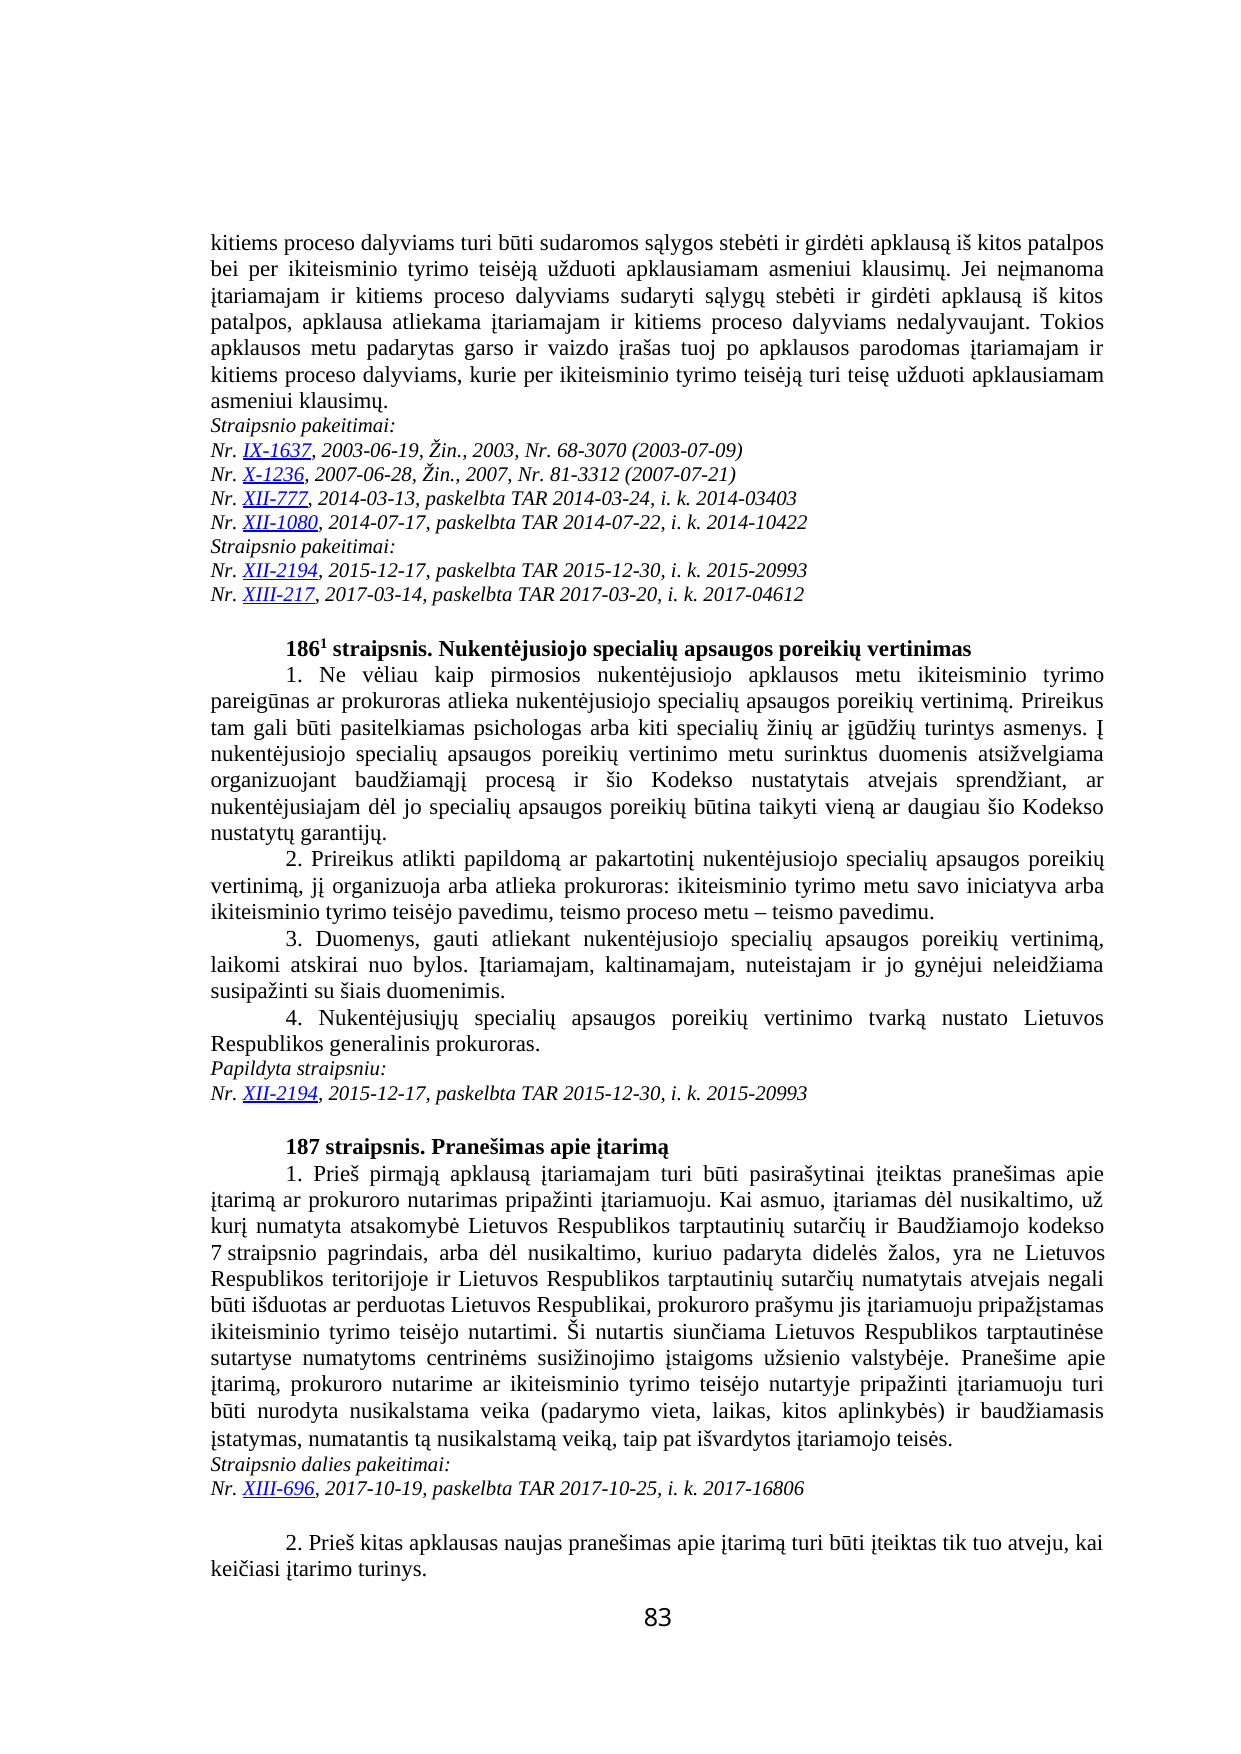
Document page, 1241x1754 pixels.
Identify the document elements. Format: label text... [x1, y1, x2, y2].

text 1861 straipsnis. Nukentėjusiojo specialių apsaugos poreikių vertinimas [210, 635, 1105, 661]
text Nr. XIII-696, 2017-10-19, paskelbta TAR 2017-10-25, i. k. 2017-16806 [210, 1476, 1105, 1500]
text Nr. IX-1637, 2003-06-19, Žin., 2003, Nr. 68-3070 (2003-07-09) [210, 437, 1105, 462]
text Straipsnio pakeitimai: [210, 413, 1105, 437]
text Straipsnio dalies pakeitimai: [210, 1452, 1105, 1476]
text 4. Nukentėjusiųjų specialių apsaugos poreikių vertinimo tvarką nustato Lietuvos Respublikos generalinis prokuroras. [210, 1004, 1105, 1056]
text Papildyta straipsniu: [210, 1056, 1105, 1080]
text Nr. XII-777, 2014-03-13, paskelbta TAR 2014-03-24, i. k. 2014-03403 [210, 486, 1105, 510]
text Straipsnio pakeitimai: [210, 534, 1105, 558]
text Nr. XII-1080, 2014-07-17, paskelbta TAR 2014-07-22, i. k. 2014-10422 [210, 510, 1105, 534]
text 1. Ne vėliau kaip pirmosios nukentėjusiojo apklausos metu ikiteisminio tyrimo pareigūnas ar prokuroras atlieka nukentėjusiojo specialių apsaugos poreikių vertinimą. Prireikus tam gali būti pasitelkiamas psichologas arba kiti specialių žinių ar įgūdžių turintys asmenys. Į nukentėjusiojo specialių apsaugos poreikių vertinimo metu surinktus duomenis atsižvelgiama organizuojant baudžiamąjį procesą ir šio Kodekso nustatytais atvejais sprendžiant, ar nukentėjusiajam dėl jo specialių apsaugos poreikių būtina taikyti vieną ar daugiau šio Kodekso nustatytų garantijų. [210, 661, 1105, 846]
text Nr. XIII-217, 2017-03-14, paskelbta TAR 2017-03-20, i. k. 2017-04612 [210, 582, 1105, 606]
text 1. Prieš pirmąją apklausą įtariamajam turi būti pasirašytinai įteiktas pranešimas apie įtarimą ar prokuroro nutarimas pripažinti įtariamuoju. Kai asmuo, įtariamas dėl nusikaltimo, už kurį numatyta atsakomybė Lietuvos Respublikos tarptautinių sutarčių ir Baudžiamojo kodekso 7 straipsnio pagrindais, arba dėl nusikaltimo, kuriuo padaryta didelės žalos, yra ne Lietuvos Respublikos teritorijoje ir Lietuvos Respublikos tarptautinių sutarčių numatytais atvejais negali būti išduotas ar perduotas Lietuvos Respublikai, prokuroro prašymu jis įtariamuoju pripažįstamas ikiteisminio tyrimo teisėjo nutartimi. Ši nutartis siunčiama Lietuvos Respublikos tarptautinėse sutartyse numatytoms centrinėms susižinojimo įstaigoms užsienio valstybėje. Pranešime apie įtarimą, prokuroro nutarime ar ikiteisminio tyrimo teisėjo nutartyje pripažinti įtariamuoju turi būti nurodyta nusikalstama veika (padarymo vieta, laikas, kitos aplinkybės) ir baudžiamasis įstatymas, numatantis tą nusikalstamą veiką, taip pat išvardytos įtariamojo teisės. [210, 1159, 1105, 1452]
text 2. Prieš kitas apklausas naujas pranešimas apie įtarimą turi būti įteiktas tik tuo atveju, kai keičiasi įtarimo turinys. [210, 1529, 1105, 1581]
text Nr. X-1236, 2007-06-28, Žin., 2007, Nr. 81-3312 (2007-07-21) [210, 462, 1105, 486]
text kitiems proceso dalyviams turi būti sudaromos sąlygos stebėti ir girdėti apklausą iš kitos patalpos bei per ikiteisminio tyrimo teisėją užduoti apklausiamam asmeniui klausimų. Jei neįmanoma įtariamajam ir kitiems proceso dalyviams sudaryti sąlygų stebėti ir girdėti apklausą iš kitos patalpos, apklausa atliekama įtariamajam ir kitiems proceso dalyviams nedalyvaujant. Tokios apklausos metu padarytas garso ir vaizdo įrašas tuoj po apklausos parodomas įtariamajam ir kitiems proceso dalyviams, kurie per ikiteisminio tyrimo teisėją turi teisę užduoti apklausiamam asmeniui klausimų. [210, 229, 1105, 413]
text 187 straipsnis. Pranešimas apie įtarimą [210, 1133, 1105, 1159]
text 3. Duomenys, gauti atliekant nukentėjusiojo specialių apsaugos poreikių vertinimą, laikomi atskirai nuo bylos. Įtariamajam, kaltinamajam, nuteistajam ir jo gynėjui neleidžiama susipažinti su šiais duomenimis. [210, 924, 1105, 1004]
text 2. Prireikus atlikti papildomą ar pakartotinį nukentėjusiojo specialių apsaugos poreikių vertinimą, jį organizuoja arba atlieka prokuroras: ikiteisminio tyrimo metu savo iniciatyva arba ikiteisminio tyrimo teisėjo pavedimu, teismo proceso metu – teismo pavedimu. [210, 846, 1105, 924]
text Nr. XII-2194, 2015-12-17, paskelbta TAR 2015-12-30, i. k. 2015-20993 [210, 558, 1105, 582]
text Nr. XII-2194, 2015-12-17, paskelbta TAR 2015-12-30, i. k. 2015-20993 [210, 1080, 1105, 1104]
